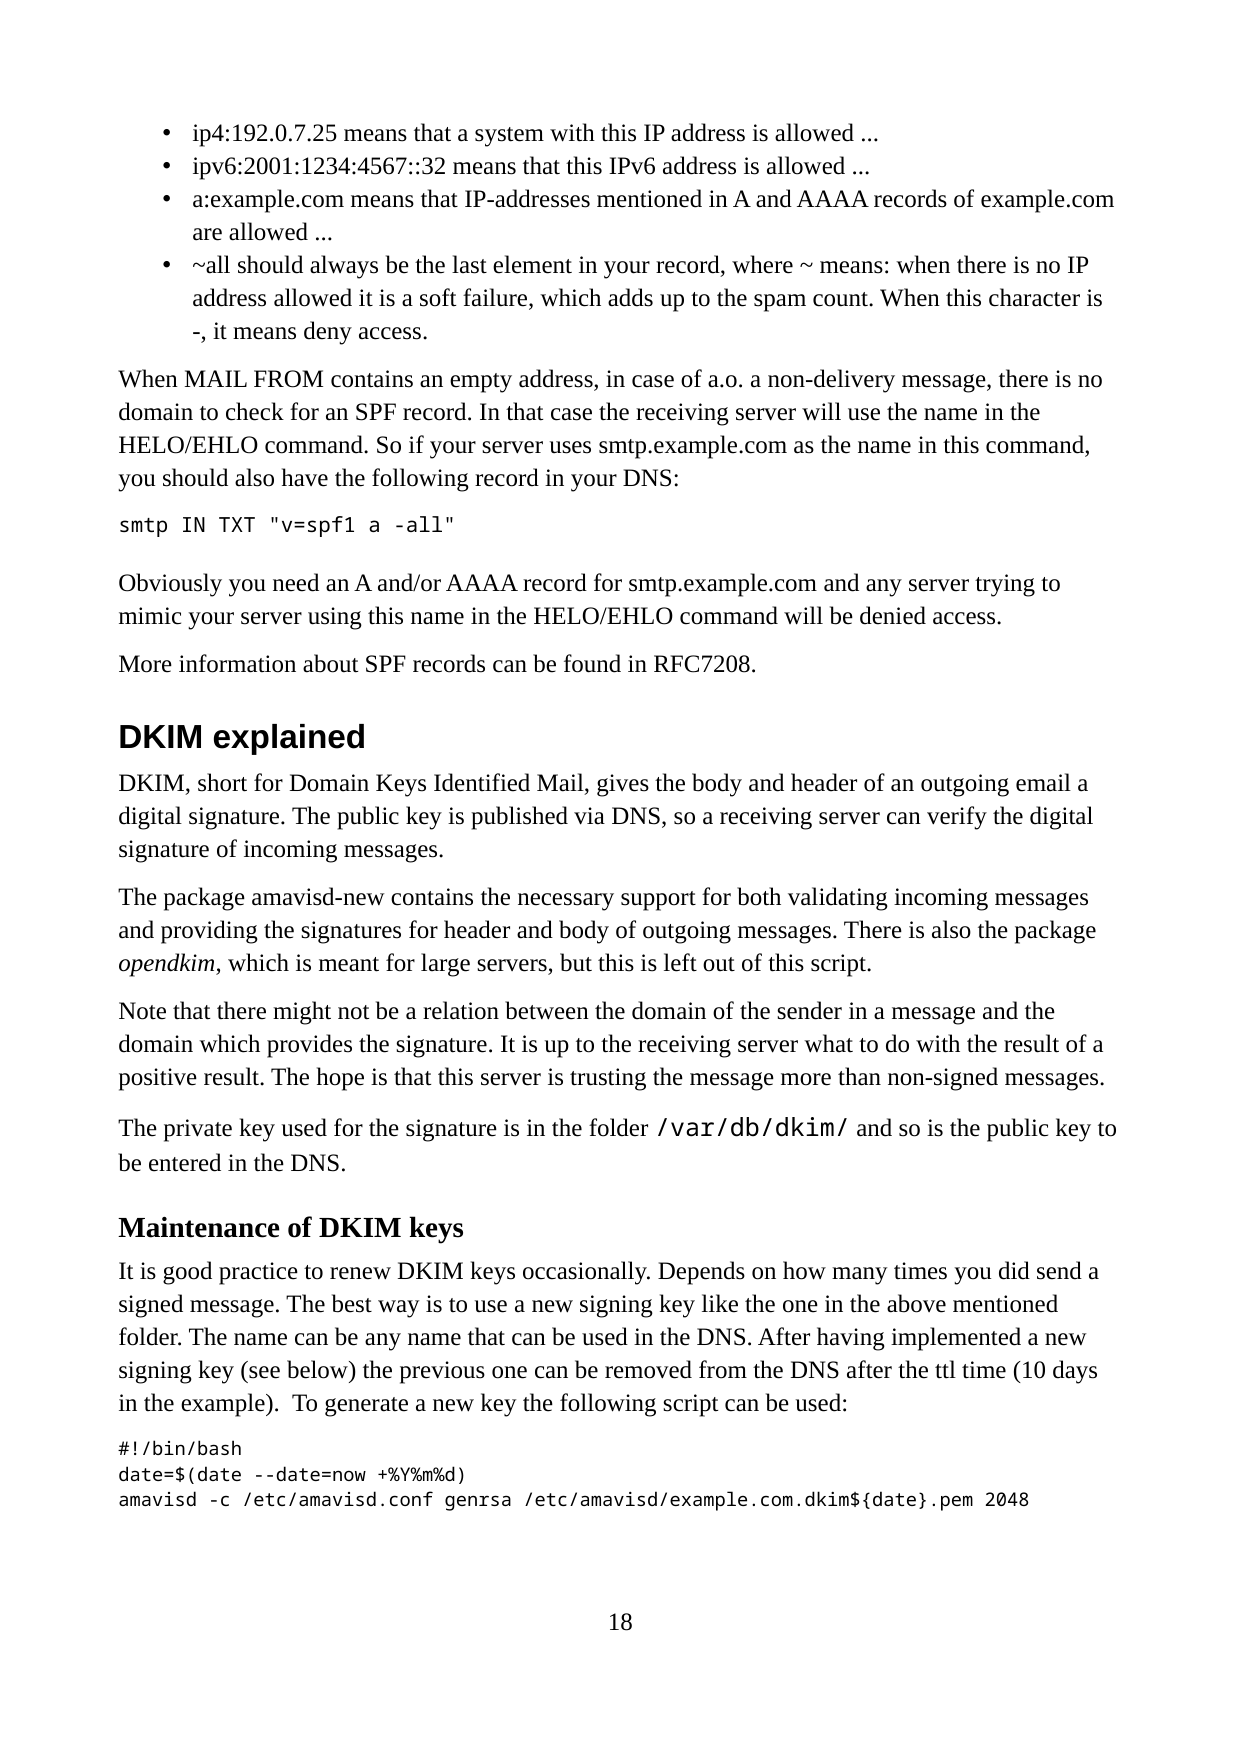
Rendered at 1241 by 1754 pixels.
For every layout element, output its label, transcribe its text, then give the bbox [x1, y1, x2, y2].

text smtp IN TXT "v=spf1 a -all" [118, 511, 1122, 539]
text amavisd -c /etc/amavisd.conf genrsa /etc/amavisd/example.com.dkim${date}.pem 2048 [118, 1487, 1122, 1512]
list ip4:192.0.7.25 means that a system with this IP address is allowed ... [162, 118, 1122, 147]
text Obviously you need an A and/or AAAA record for smtp.example.com and any server trying to mimic your server using this name in the HELO/EHLO command will be denied access. [118, 568, 1122, 630]
text The package amavisd-new contains the necessary support for both validating incoming messages and providing the signatures for header and body of outgoing messages. There is also the package opendkim, which is meant for large servers, but this is left out of this script. [118, 882, 1122, 977]
text date=$(date --date=now +%Y%m%d) [118, 1461, 1122, 1487]
list a:example.com means that IP-addresses mentioned in A and AAAA records of example.com are allowed ... [162, 184, 1122, 246]
subtitle Maintenance of DKIM keys [118, 1210, 1122, 1243]
text #!/bin/bash [118, 1436, 1122, 1461]
text It is good practice to renew DKIM keys occasionally. Depends on how many times you did send a signed message. The best way is to use a new signing key like the one in the above mentioned folder. The name can be any name that can be used in the DNS. After having implemented a new signing key (see below) the previous one can be removed from the DNS after the ttl time (10 days in the example). To generate a new key the following script can be used: [118, 1256, 1122, 1417]
text More information about SPF records can be found in RFC7208. [118, 649, 1122, 678]
list ipv6:2001:1234:4567::32 means that this IPv6 address is allowed ... [162, 151, 1122, 180]
text When MAIL FROM contains an empty address, in case of a.o. a non-delivery message, there is no domain to check for an SPF record. In that case the receiving server will use the name in the HELO/EHLO command. So if your server uses smtp.example.com as the name in this command, you should also have the following record in your DNS: [118, 364, 1122, 492]
text The private key used for the signature is in the folder /var/db/dkim/ and so is the public key to be entered in the DNS. [118, 1109, 1122, 1176]
text DKIM, short for Domain Keys Identified Mail, gives the body and header of an outgoing email a digital signature. The public key is published via DNS, so a receiving server can verify the digital signature of incoming messages. [118, 768, 1122, 863]
list ~all should always be the last element in your record, where ~ means: when there is no IP address allowed it is a soft failure, which adds up to the spam count. When this character is -, it means deny access. [162, 250, 1122, 345]
text Note that there might not be a relation between the domain of the sender in a message and the domain which provides the signature. It is up to the receiving server what to do with the result of a positive result. The hope is that this server is trusting the message more than non-signed messages. [118, 996, 1122, 1091]
subtitle DKIM explained [118, 717, 1122, 756]
